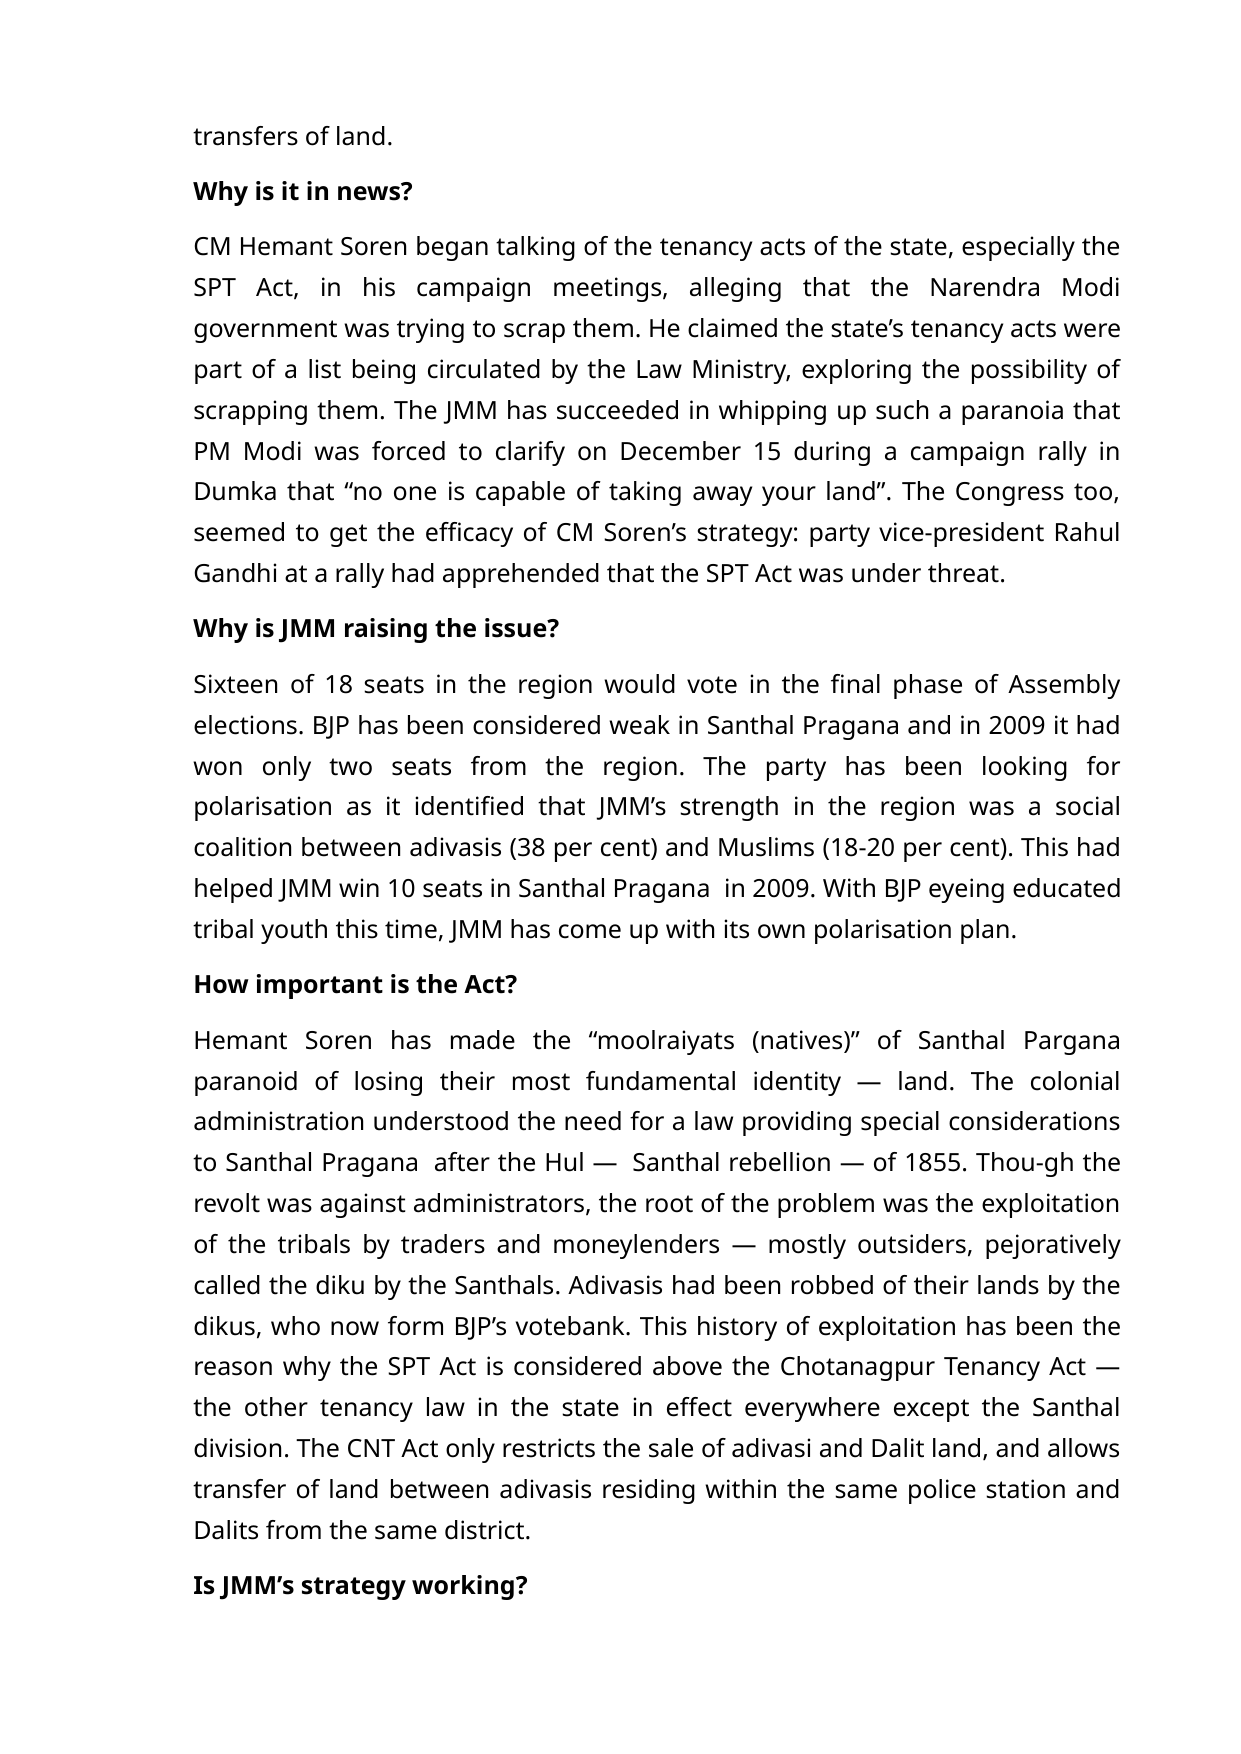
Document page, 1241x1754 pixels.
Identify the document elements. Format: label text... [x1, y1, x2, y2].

text How important is the Act? [193, 967, 1122, 1001]
text Hemant Soren has made the “moolraiyats (natives)” of Santhal Pargana paranoid of losing their most fundamental identity — land. The colonial administration understood the need for a law providing special considerations to Santhal Pragana after the Hul — Santhal rebellion — of 1855. Thou-gh the revolt was against administrators, the root of the problem was the exploitation of the tribals by traders and moneylenders — mostly outsiders, pejoratively called the diku by the Santhals. Adivasis had been robbed of their lands by the dikus, who now form BJP’s votebank. This history of exploitation has been the reason why the SPT Act is considered above the Chotanagpur Tenancy Act — the other tenancy law in the state in effect everywhere except the Santhal division. The CNT Act only restricts the sale of adivasi and Dalit land, and allows transfer of land between adivasis residing within the same police station and Dalits from the same district. [193, 1022, 1122, 1546]
text CM Hemant Soren began talking of the tenancy acts of the state, especially the SPT Act, in his campaign meetings, alleging that the Narendra Modi government was trying to scrap them. He claimed the state’s tenancy acts were part of a list being circulated by the Law Ministry, exploring the possibility of scrapping them. The JMM has succeeded in whipping up such a paranoia that PM Modi was forced to clarify on December 15 during a campaign rally in Dumka that “no one is capable of taking away your land”. The Congress too, seemed to get the efficacy of CM Soren’s strategy: party vice-president Rahul Gandhi at a rally had apprehended that the SPT Act was under threat. [193, 229, 1122, 590]
text Why is JMM raising the issue? [193, 611, 1122, 645]
text Is JMM’s strategy working? [193, 1568, 1122, 1602]
text transfers of land. [193, 118, 1122, 152]
text Sixteen of 18 seats in the region would vote in the final phase of Assembly elections. BJP has been considered weak in Santhal Pragana and in 2009 it had won only two seats from the region. The party has been looking for polarisation as it identified that JMM’s strength in the region was a social coalition between adivasis (38 per cent) and Muslims (18-20 per cent). This had helped JMM win 10 seats in Santhal Pragana in 2009. With BJP eyeing educated tribal youth this time, JMM has come up with its own polarisation plan. [193, 666, 1122, 946]
text Why is it in news? [193, 173, 1122, 208]
